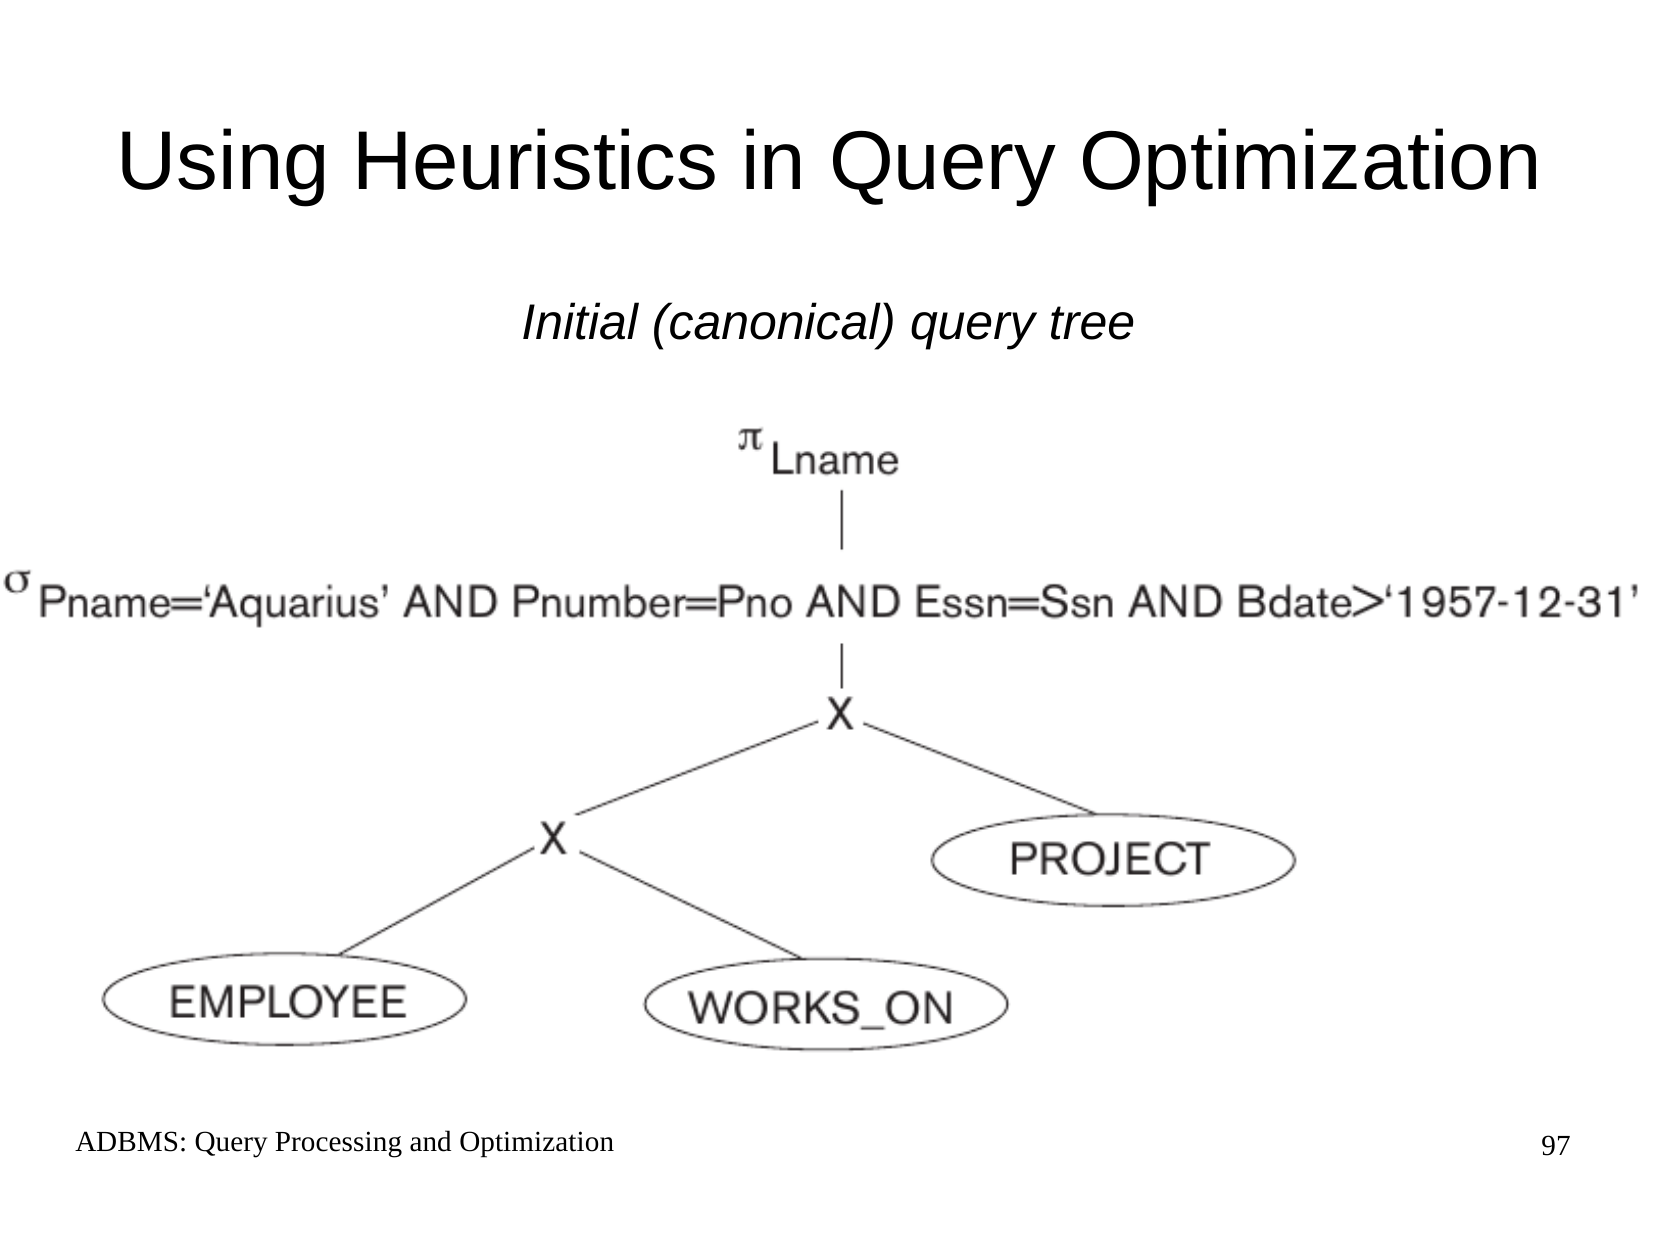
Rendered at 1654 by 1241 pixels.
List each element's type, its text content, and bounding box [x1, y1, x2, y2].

text_box Initial (canonical) query tree [9, 285, 1648, 360]
title Using Heuristics in Query Optimization [5, 91, 1654, 232]
picture [0, 407, 1654, 1067]
